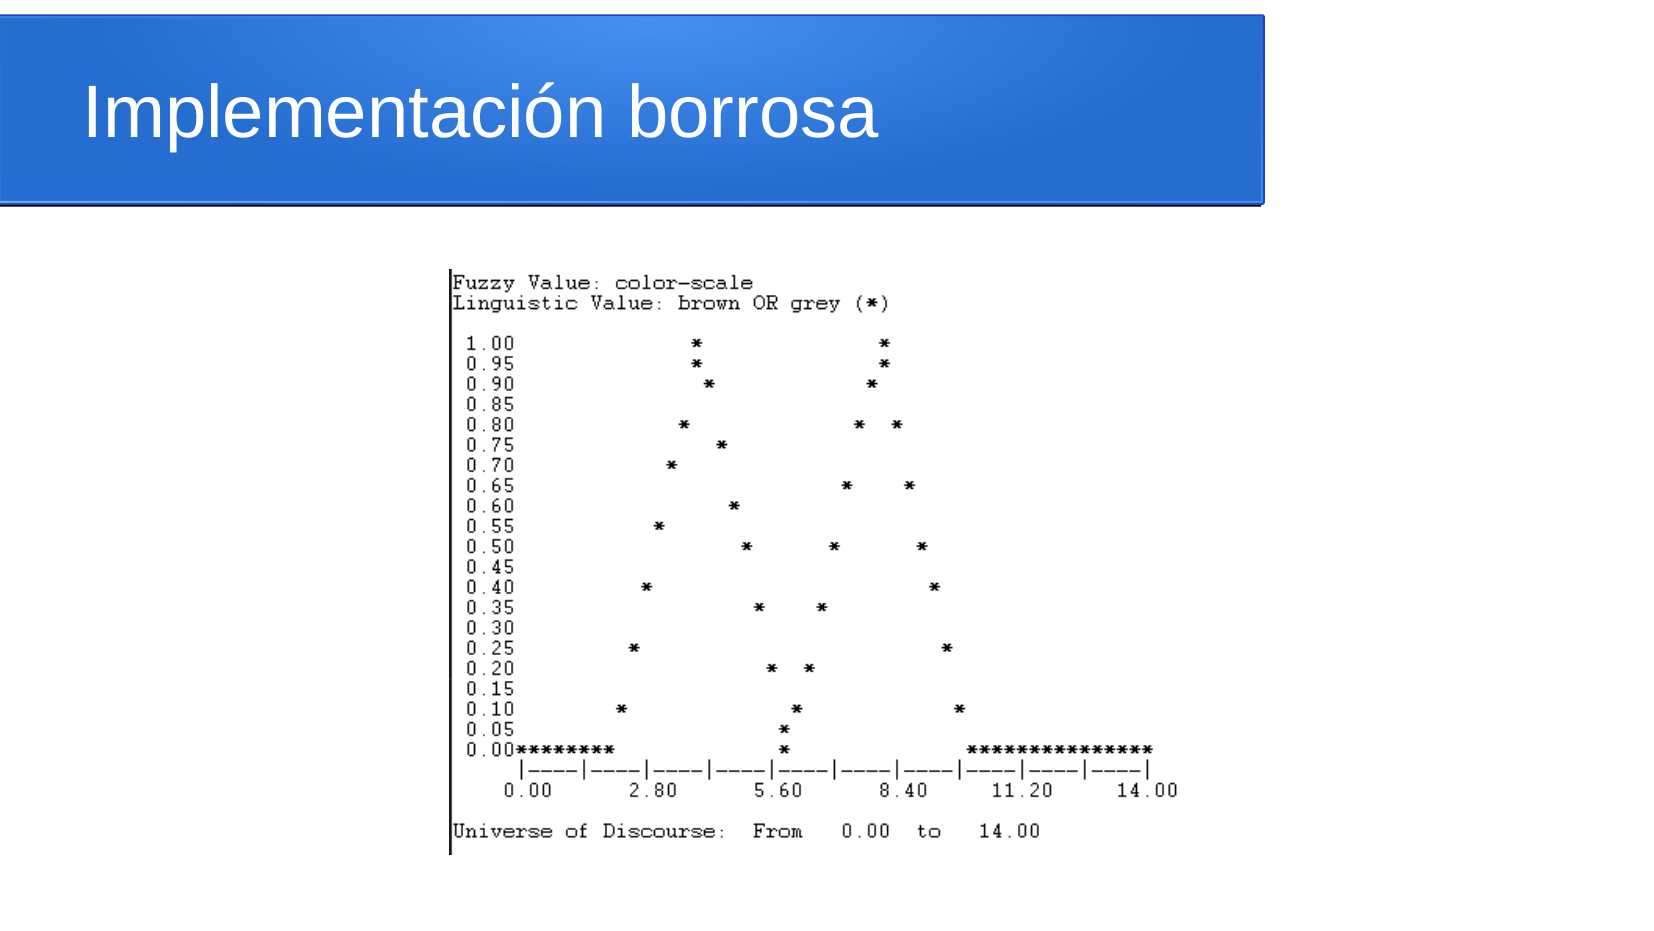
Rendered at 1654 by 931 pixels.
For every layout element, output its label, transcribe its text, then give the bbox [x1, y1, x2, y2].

title Implementación borrosa [82, 35, 1235, 189]
picture [449, 269, 1186, 856]
